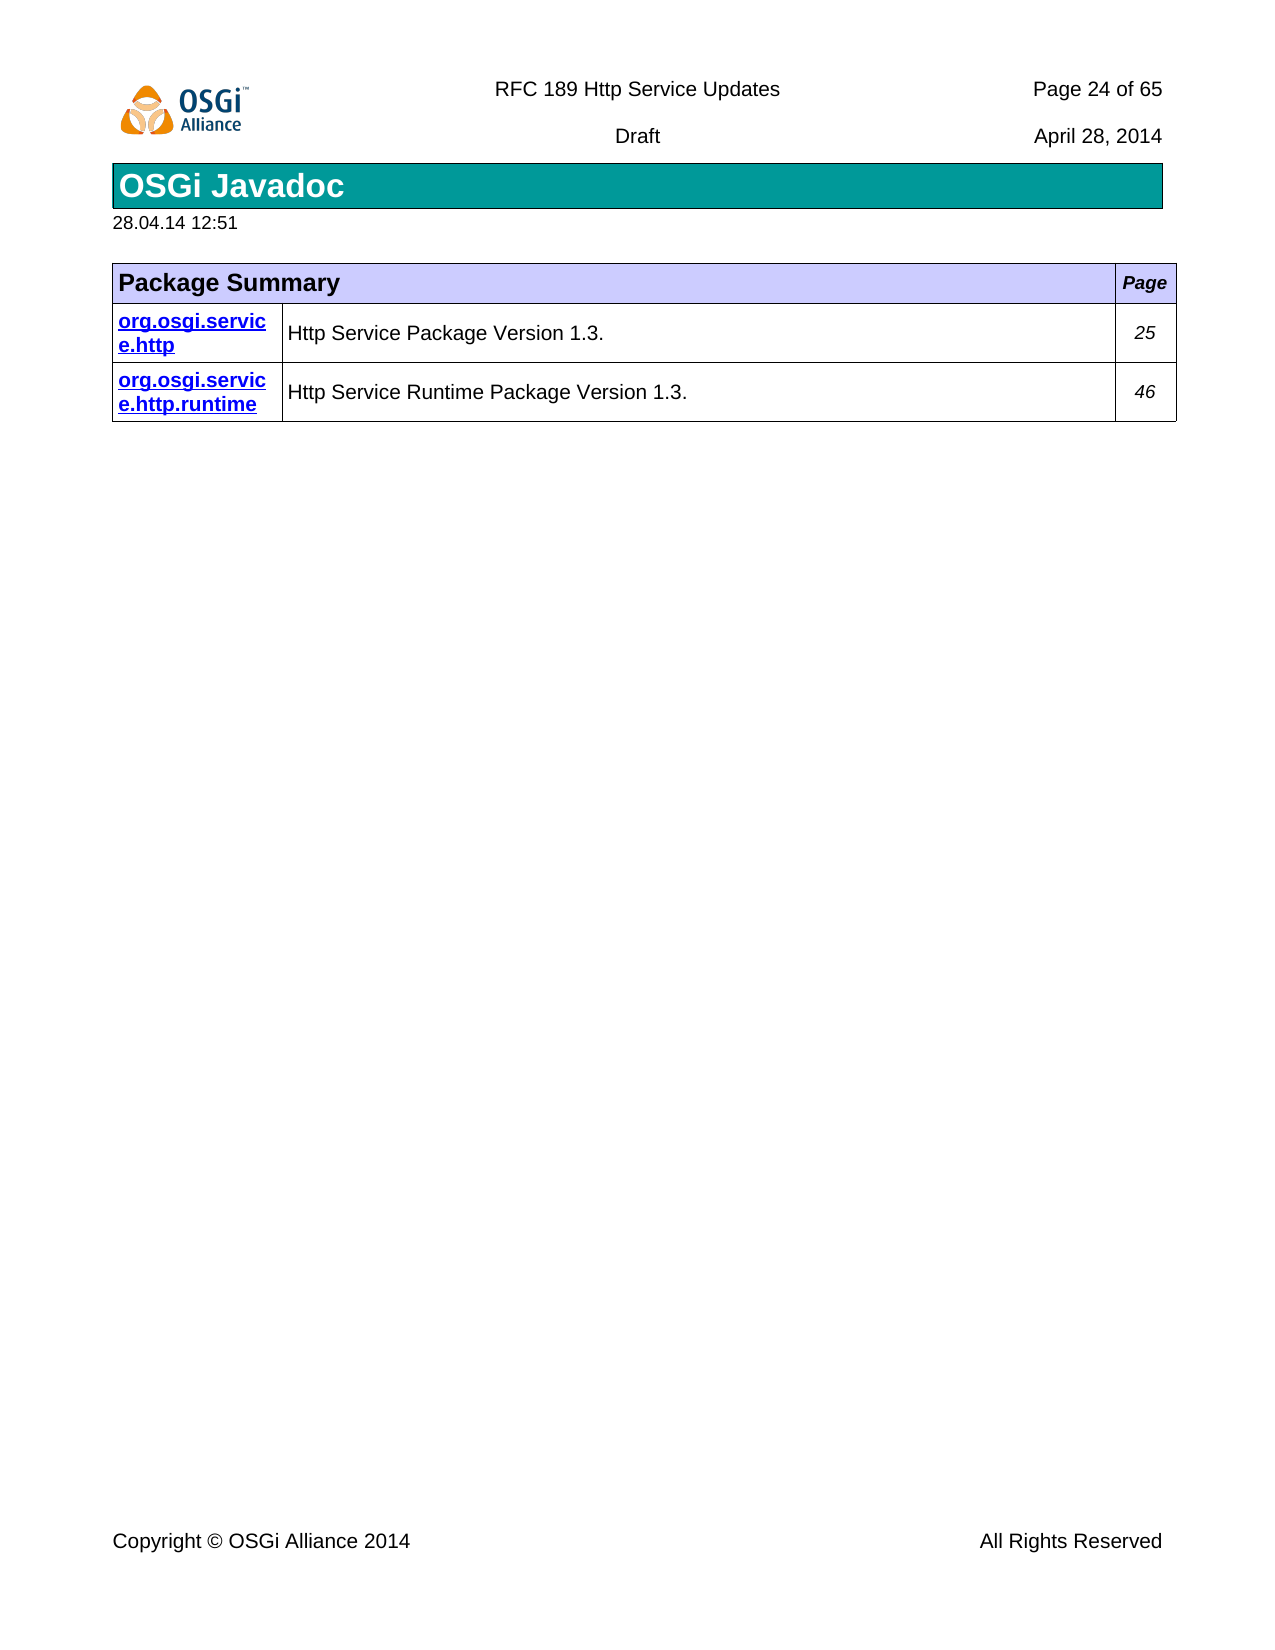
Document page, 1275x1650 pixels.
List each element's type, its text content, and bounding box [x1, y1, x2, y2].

table_header Page [1116, 264, 1176, 303]
table_header Package Summary [113, 264, 1115, 303]
table_cell org.osgi.service.http [113, 304, 282, 362]
table_cell org.osgi.service.http.runtime [113, 363, 282, 421]
table_cell 46 [1116, 363, 1176, 421]
text 28.04.14 12:51 [112, 212, 1162, 233]
table_cell Http Service Package Version 1.3. [283, 304, 1115, 362]
table_cell 25 [1116, 304, 1176, 362]
picture [113, 78, 257, 142]
table_cell Http Service Runtime Package Version 1.3. [283, 363, 1115, 421]
subtitle OSGi Javadoc [114, 164, 1162, 208]
